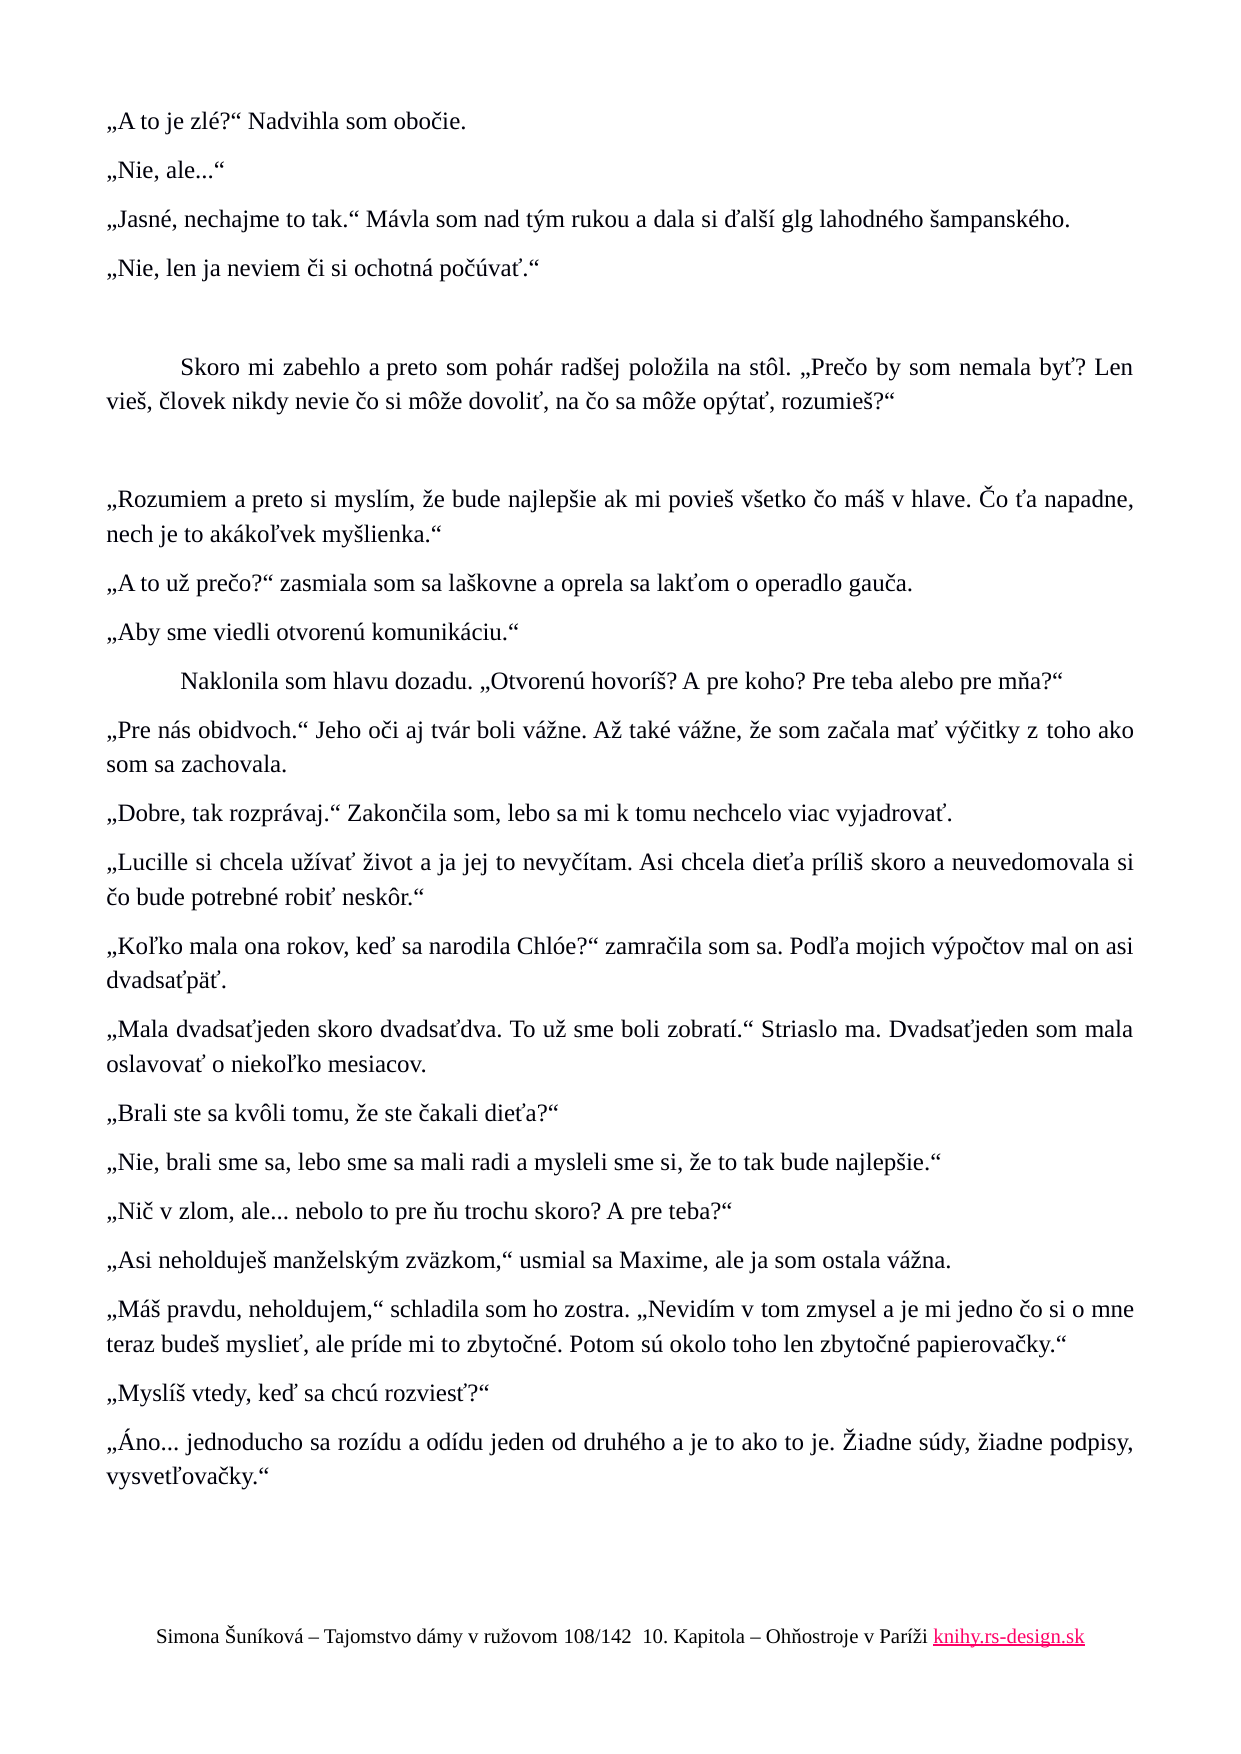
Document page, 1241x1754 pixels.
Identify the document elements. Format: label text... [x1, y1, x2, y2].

text „Rozumiem a preto si myslím, že bude najlepšie ak mi povieš všetko čo máš v hlave. Čo ťa napadne, nech je to akákoľvek myšlienka.“ [106, 484, 1134, 547]
text „Máš pravdu, neholdujem,“ schladila som ho zostra. „Nevidím v tom zmysel a je mi jedno čo si o mne teraz budeš myslieť, ale príde mi to zbytočné. Potom sú okolo toho len zbytočné papierovačky.“ [106, 1294, 1134, 1358]
text „Aby sme viedli otvorenú komunikáciu.“ [106, 617, 1134, 646]
text „Nie, brali sme sa, lebo sme sa mali radi a mysleli sme si, že to tak bude najlepšie.“ [106, 1147, 1134, 1176]
text „Asi neholduješ manželským zväzkom,“ usmial sa Maxime, ale ja som ostala vážna. [106, 1245, 1134, 1274]
text „Áno... jednoducho sa rozídu a odídu jeden od druhého a je to ako to je. Žiadne súdy, žiadne podpisy, vysvetľovačky.“ [106, 1427, 1134, 1490]
text „Myslíš vtedy, keď sa chcú rozviesť?“ [106, 1378, 1134, 1407]
text „Mala dvadsaťjeden skoro dvadsaťdva. To už sme boli zobratí.“ Striaslo ma. Dvadsaťjeden som mala oslavovať o niekoľko mesiacov. [106, 1014, 1134, 1078]
text „Lucille si chcela užívať život a ja jej to nevyčítam. Asi chcela dieťa príliš skoro a neuvedomovala si čo bude potrebné robiť neskôr.“ [106, 847, 1134, 911]
text „A to už prečo?“ zasmiala som sa laškovne a oprela sa lakťom o operadlo gauča. [106, 568, 1134, 596]
text „Nič v zlom, ale... nebolo to pre ňu trochu skoro? A pre teba?“ [106, 1196, 1134, 1225]
text „Nie, len ja neviem či si ochotná počúvať.“ [106, 253, 1134, 282]
text „Pre nás obidvoch.“ Jeho oči aj tvár boli vážne. Až také vážne, že som začala mať výčitky z toho ako som sa zachovala. [106, 715, 1134, 778]
text „Dobre, tak rozprávaj.“ Zakončila som, lebo sa mi k tomu nechcelo viac vyjadrovať. [106, 798, 1134, 827]
text „Nie, ale...“ [106, 155, 1134, 184]
text „A to je zlé?“ Nadvihla som obočie. [106, 106, 1134, 135]
text Skoro mi zabehlo a preto som pohár radšej položila na stôl. „Prečo by som nemala byť? Len vieš, človek nikdy nevie čo si môže dovoliť, na čo sa môže opýtať, rozumieš?“ [106, 352, 1134, 415]
text „Jasné, nechajme to tak.“ Mávla som nad tým rukou a dala si ďalší glg lahodného šampanského. [106, 204, 1134, 233]
text Naklonila som hlavu dozadu. „Otvorenú hovoríš? A pre koho? Pre teba alebo pre mňa?“ [106, 666, 1134, 694]
text „Koľko mala ona rokov, keď sa narodila Chlóe?“ zamračila som sa. Podľa mojich výpočtov mal on asi dvadsaťpäť. [106, 931, 1134, 994]
text „Brali ste sa kvôli tomu, že ste čakali dieťa?“ [106, 1098, 1134, 1127]
